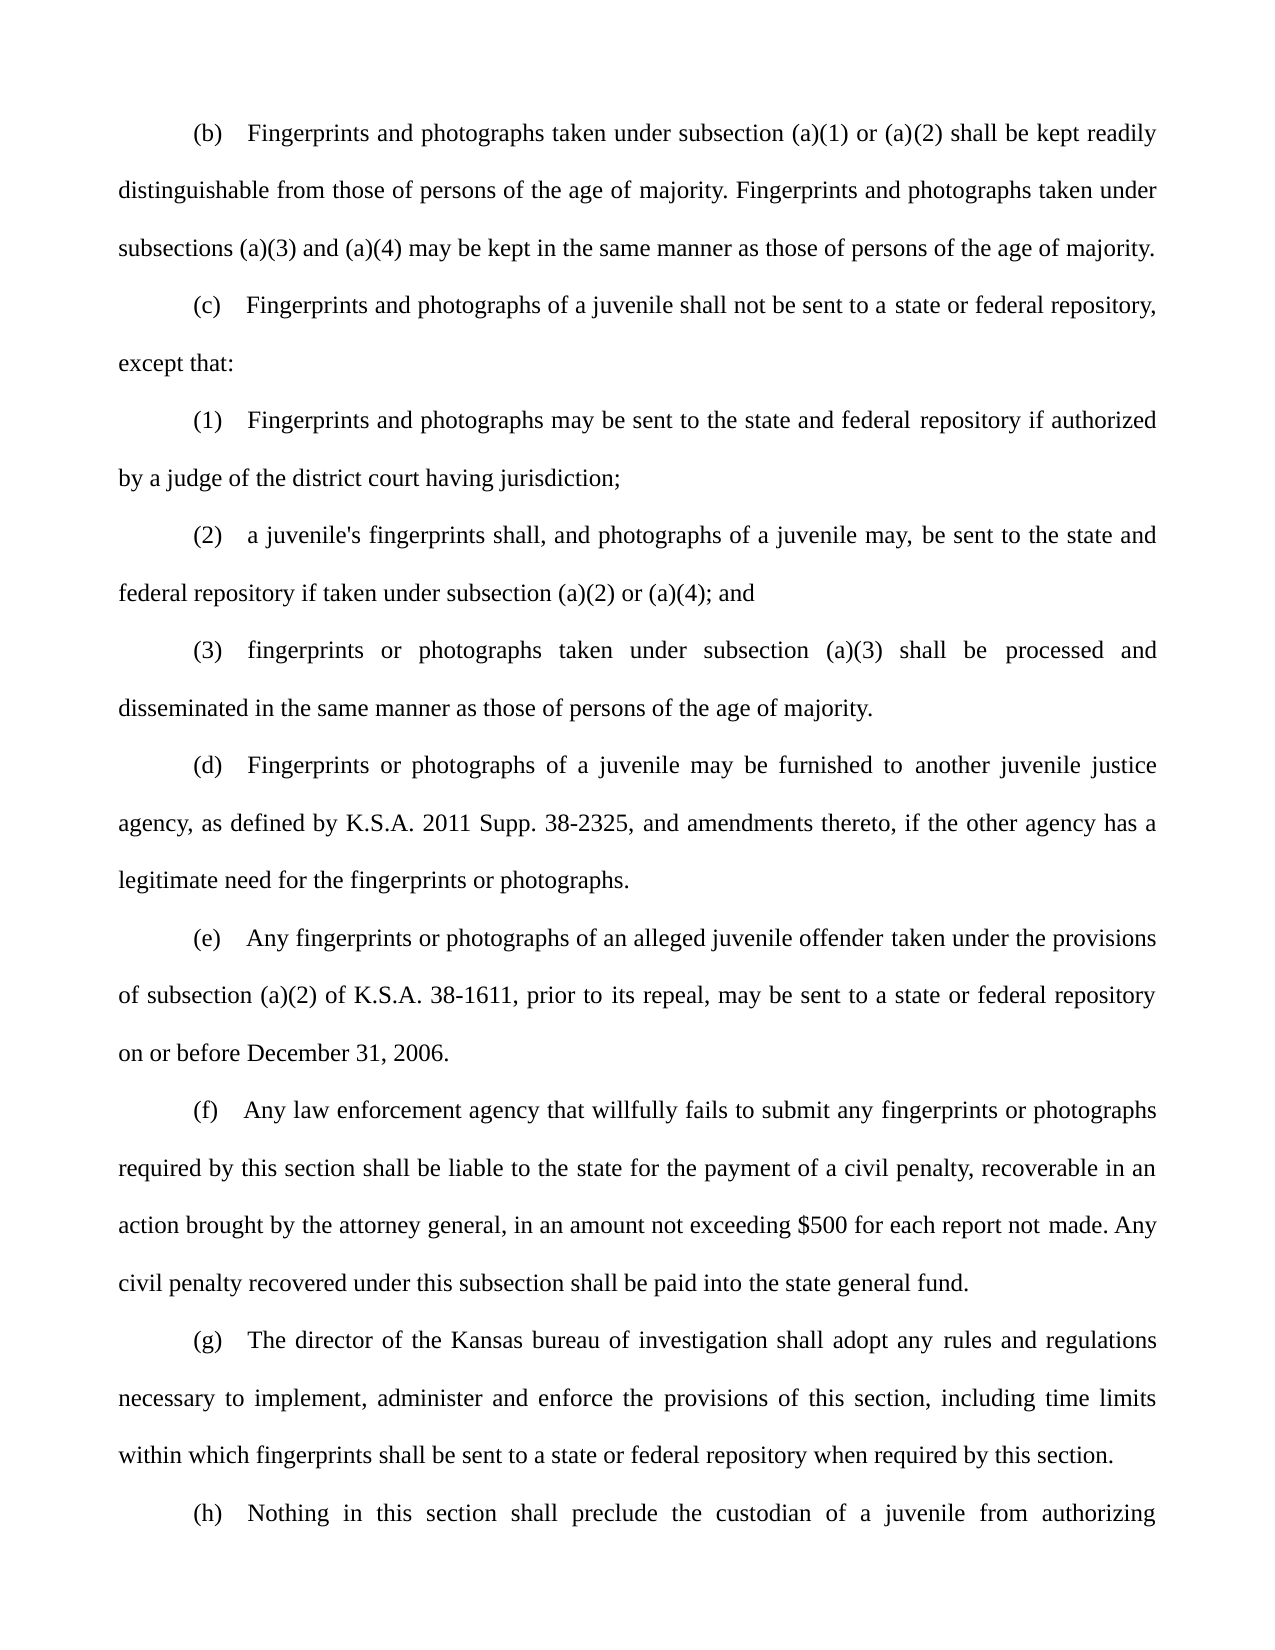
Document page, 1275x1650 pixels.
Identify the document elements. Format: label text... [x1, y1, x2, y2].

text (b) Fingerprints and photographs taken under subsection (a)(1) or (a)(2) shall be kept readily distinguishable from those of persons of the age of majority. Fingerprints and photographs taken under subsections (a)(3) and (a)(4) may be kept in the same manner as those of persons of the age of majority. [118, 118, 1157, 262]
text (e) Any fingerprints or photographs of an alleged juvenile offender taken under the provisions of subsection (a)(2) of K.S.A. 38-1611, prior to its repeal, may be sent to a state or federal repository on or before December 31, 2006. [118, 923, 1157, 1067]
text (c) Fingerprints and photographs of a juvenile shall not be sent to a state or federal repository, except that: [118, 291, 1157, 377]
text (1) Fingerprints and photographs may be sent to the state and federal repository if authorized by a judge of the district court having jurisdiction; [118, 406, 1157, 492]
text (d) Fingerprints or photographs of a juvenile may be furnished to another juvenile justice agency, as defined by K.S.A. 2011 Supp. 38-2325, and amendments thereto, if the other agency has a legitimate need for the fingerprints or photographs. [118, 751, 1157, 894]
text (f) Any law enforcement agency that willfully fails to submit any fingerprints or photographs required by this section shall be liable to the state for the payment of a civil penalty, recoverable in an action brought by the attorney general, in an amount not exceeding $500 for each report not made. Any civil penalty recovered under this subsection shall be paid into the state general fund. [118, 1096, 1157, 1297]
text (2) a juvenile's fingerprints shall, and photographs of a juvenile may, be sent to the state and federal repository if taken under subsection (a)(2) or (a)(4); and [118, 521, 1157, 607]
text (g) The director of the Kansas bureau of investigation shall adopt any rules and regulations necessary to implement, administer and enforce the provisions of this section, including time limits within which fingerprints shall be sent to a state or federal repository when required by this section. [118, 1326, 1157, 1469]
text (3) fingerprints or photographs taken under subsection (a)(3) shall be processed and disseminated in the same manner as those of persons of the age of majority. [118, 636, 1157, 722]
text (h) Nothing in this section shall preclude the custodian of a juvenile from authorizing [118, 1498, 1157, 1527]
